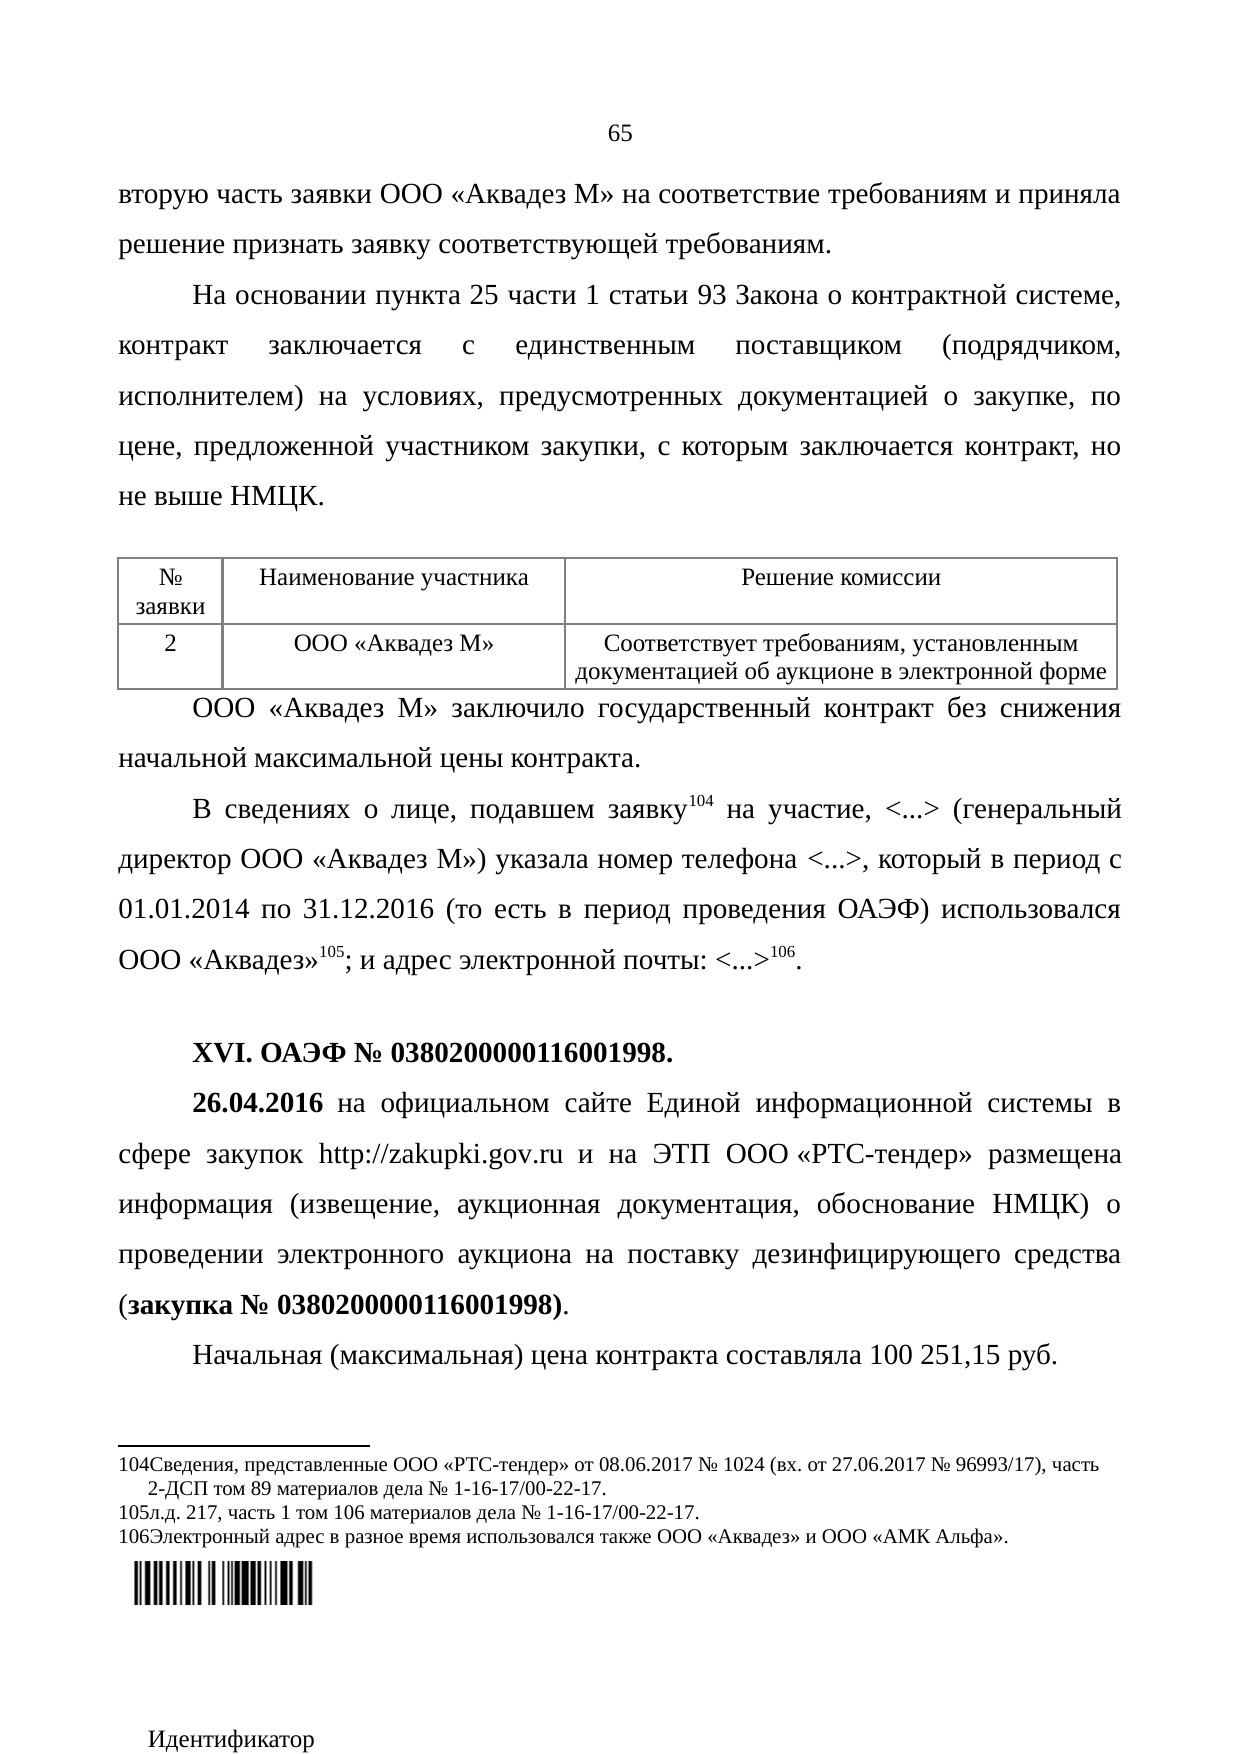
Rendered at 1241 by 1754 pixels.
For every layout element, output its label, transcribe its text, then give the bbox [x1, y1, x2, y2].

text вторую часть заявки ООО «Аквадез М» на соответствие требованиям и приняла решение признать заявку соответствующей требованиям. [118, 176, 1122, 260]
text В сведениях о лице, подавшем заявку на участие, <...> (генеральный директор ООО «Аквадез М») указала номер телефона <...>, который в период с 01.01.2014 по 31.12.2016 (то есть в период проведения ОАЭФ) использовался ООО «Аквадез»; и адрес электронной почты: <...>. [118, 791, 1122, 975]
text На основании пункта 25 части 1 статьи 93 Закона о контрактной системе, контракт заключается с единственным поставщиком (подрядчиком, исполнителем) на условиях, предусмотренных документацией о закупке, по цене, предложенной участником закупки, с которым заключается контракт, но не выше НМЦК. [118, 277, 1122, 512]
text Начальная (максимальная) цена контракта составляла 100 251,15 руб. [118, 1337, 1122, 1371]
text Электронный адрес в разное время использовался также ООО «Аквадез» и ООО «АМК Альфа». [118, 1524, 1122, 1548]
text ООО «Аквадез М» заключило государственный контракт без снижения начальной максимальной цены контракта. [118, 690, 1122, 774]
picture [119, 1561, 329, 1605]
table_header № заявки [119, 559, 221, 623]
text л.д. 217, часть 1 том 106 материалов дела № 1-16-17/00-22-17. [118, 1500, 1122, 1524]
table_cell 2 [119, 625, 221, 688]
text Сведения, представленные ООО «РТС-тендер» от 08.06.2017 № 1024 (вх. от 27.06.2017 № 96993/17), часть 2-ДСП том 89 материалов дела № 1-16-17/00-22-17. [118, 1452, 1122, 1500]
table_cell ООО «Аквадез М» [224, 625, 564, 688]
table_cell Соответствует требованиям, установленным документацией об аукционе в электронной форме [566, 625, 1116, 688]
table_header Наименование участника [224, 559, 564, 623]
text 26.04.2016 на официальном сайте Единой информационной системы в сфере закупок http://zakupki.gov.ru и на ЭТП ООО «РТС-тендер» размещена информация (извещение, аукционная документация, обоснование НМЦК) о проведении электронного аукциона на поставку дезинфицирующего средства (закупка № 0380200000116001998). [118, 1086, 1122, 1320]
text XVI. ОАЭФ № 0380200000116001998. [118, 1035, 1122, 1069]
table_header Решение комиссии [566, 559, 1116, 623]
